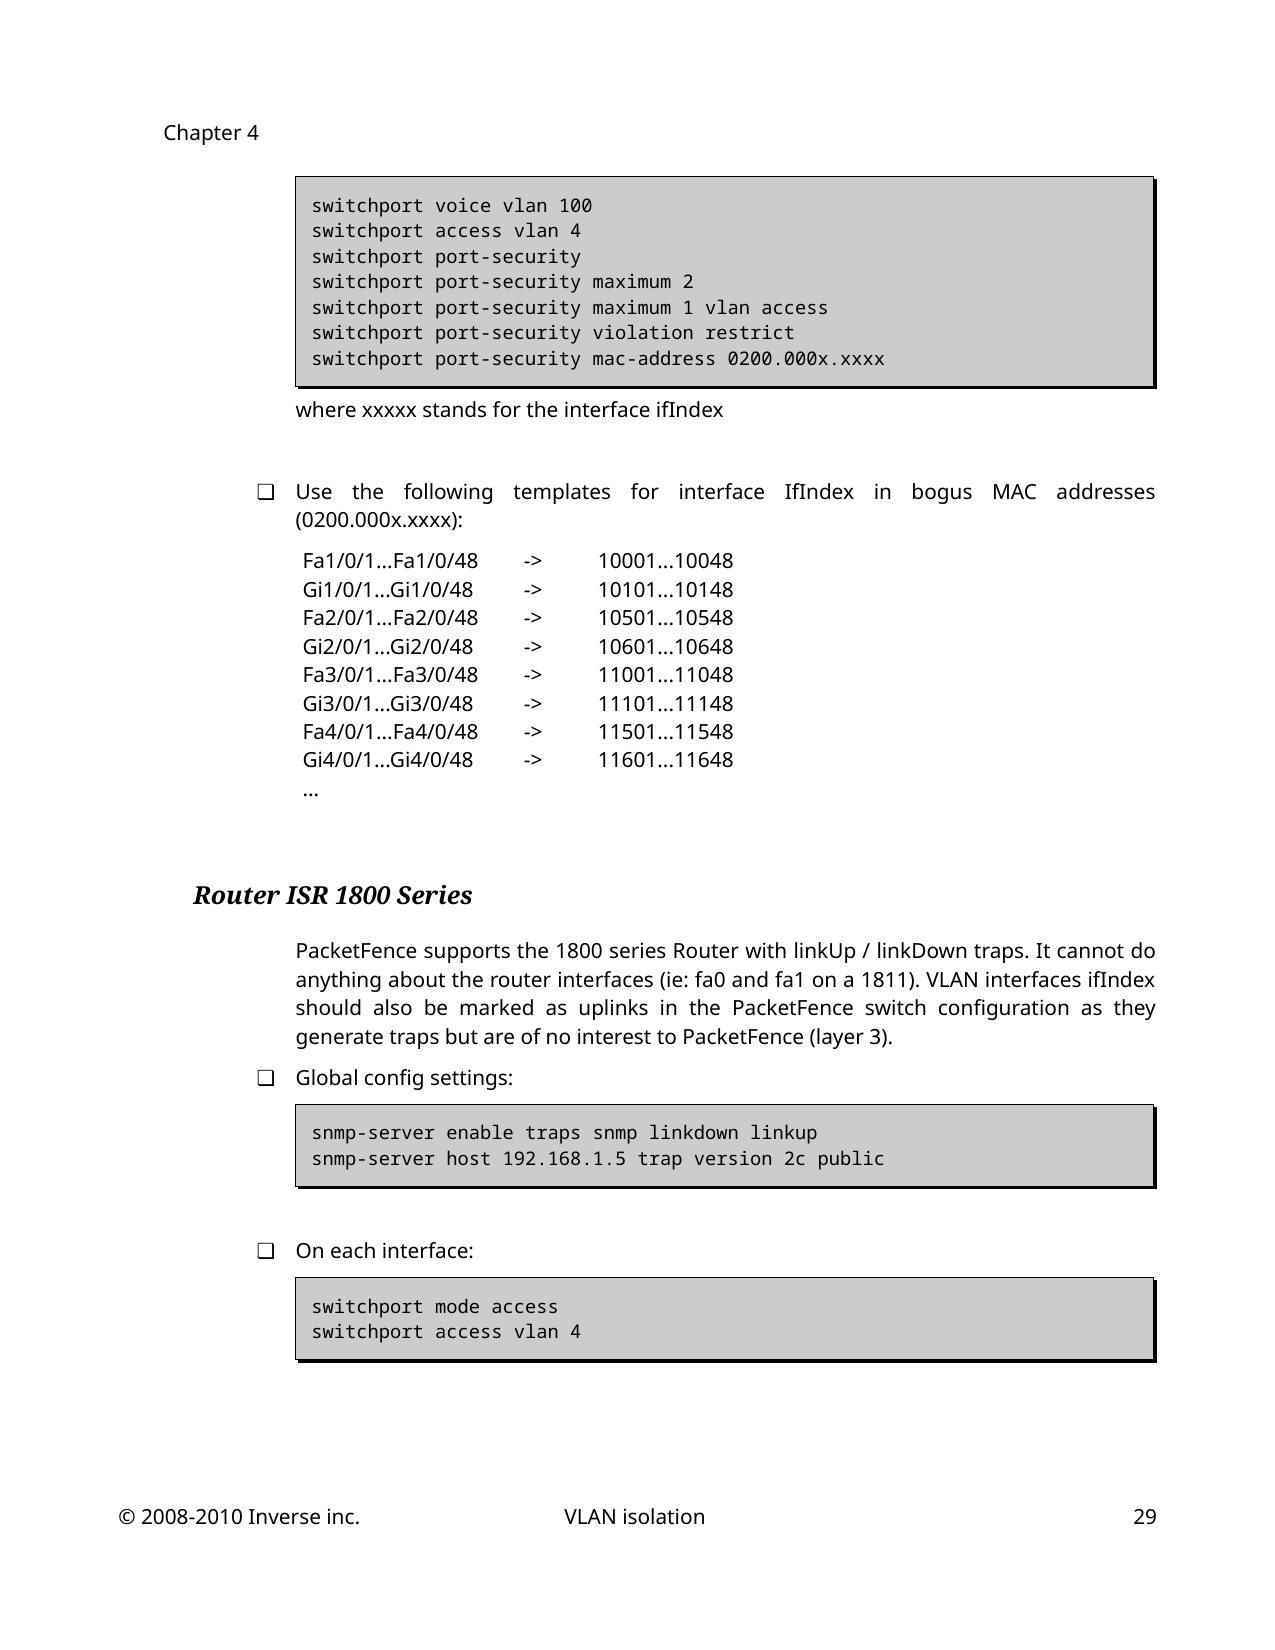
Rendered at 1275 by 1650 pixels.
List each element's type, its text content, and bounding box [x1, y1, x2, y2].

subtitle Router ISR 1800 Series [156, 878, 1157, 912]
list ❏ Use the following templates for interface IfIndex in bogus MAC addresses (0200.000x.xxxx): [256, 477, 1157, 534]
text snmp-server enable traps snmp linkdown linkup snmp-server host 192.168.1.5 trap version 2c public [296, 1105, 1153, 1186]
text switchport mode access switchport access vlan 4 [296, 1278, 1153, 1359]
text switchport voice vlan 100 switchport access vlan 4 switchport port-security switchport port-security maximum 2 switchport port-security maximum 1 vlan access switchport port-security violation restrict switchport port-security mac-address 0200.000x.xxxx [296, 177, 1153, 386]
list Fa1/0/1...Fa1/0/48 -> 10001...10048 Gi1/0/1...Gi1/0/48 -> 10101...10148 Fa2/0/1...Fa2/0/48 -> 10501...10548 Gi2/0/1...Gi2/0/48 -> 10601...10648 Fa3/0/1...Fa3/0/48 -> 11001...11048 Gi3/0/1...Gi3/0/48 -> 11101...11148 Fa4/0/1...Fa4/0/48 -> 11501...11548 Gi4/0/1...Gi4/0/48 -> 11601...11648 ... [302, 546, 1157, 802]
list ❏ On each interface: [256, 1236, 1157, 1265]
text where xxxxx stands for the interface ifIndex [295, 395, 1157, 424]
text PacketFence supports the 1800 series Router with linkUp / linkDown traps. It cannot do anything about the router interfaces (ie: fa0 and fa1 on a 1811). VLAN interfaces ifIndex should also be marked as uplinks in the PacketFence switch configuration as they generate traps but are of no interest to PacketFence (layer 3). [295, 937, 1157, 1050]
list ❏ Global config settings: [256, 1063, 1157, 1091]
